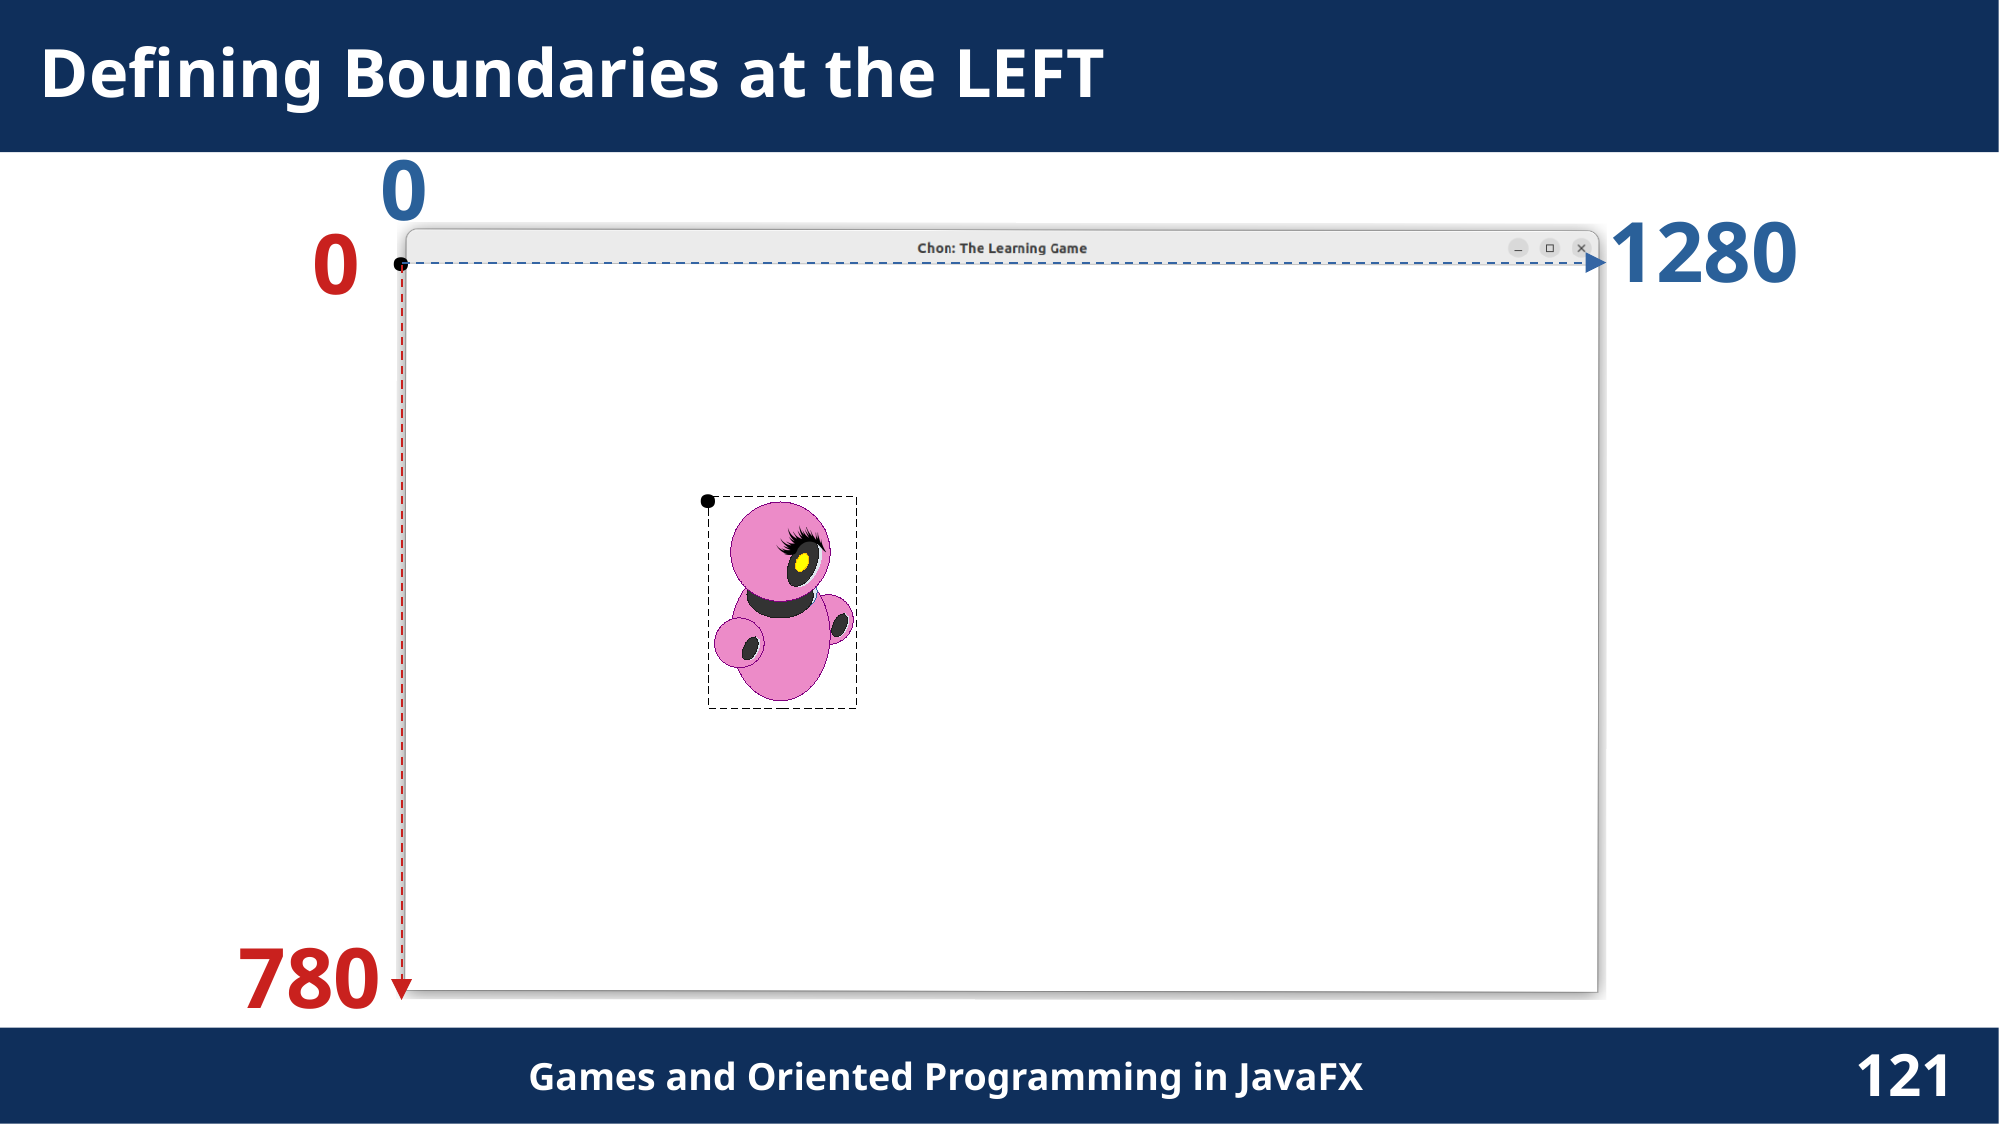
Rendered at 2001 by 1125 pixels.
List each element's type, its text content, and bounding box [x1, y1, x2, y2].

text_box . [667, 416, 751, 532]
text_box 1280 [1588, 191, 1819, 307]
text_box 0 [295, 203, 378, 319]
text_box [708, 496, 857, 709]
text_box 0 [396, 170, 411, 179]
text_box 780 [200, 918, 420, 1033]
picture [395, 221, 1607, 1000]
text_box . [360, 179, 443, 295]
text_box Defining Boundaries at the LEFT [25, 23, 1999, 119]
text_box 0 [366, 130, 438, 179]
